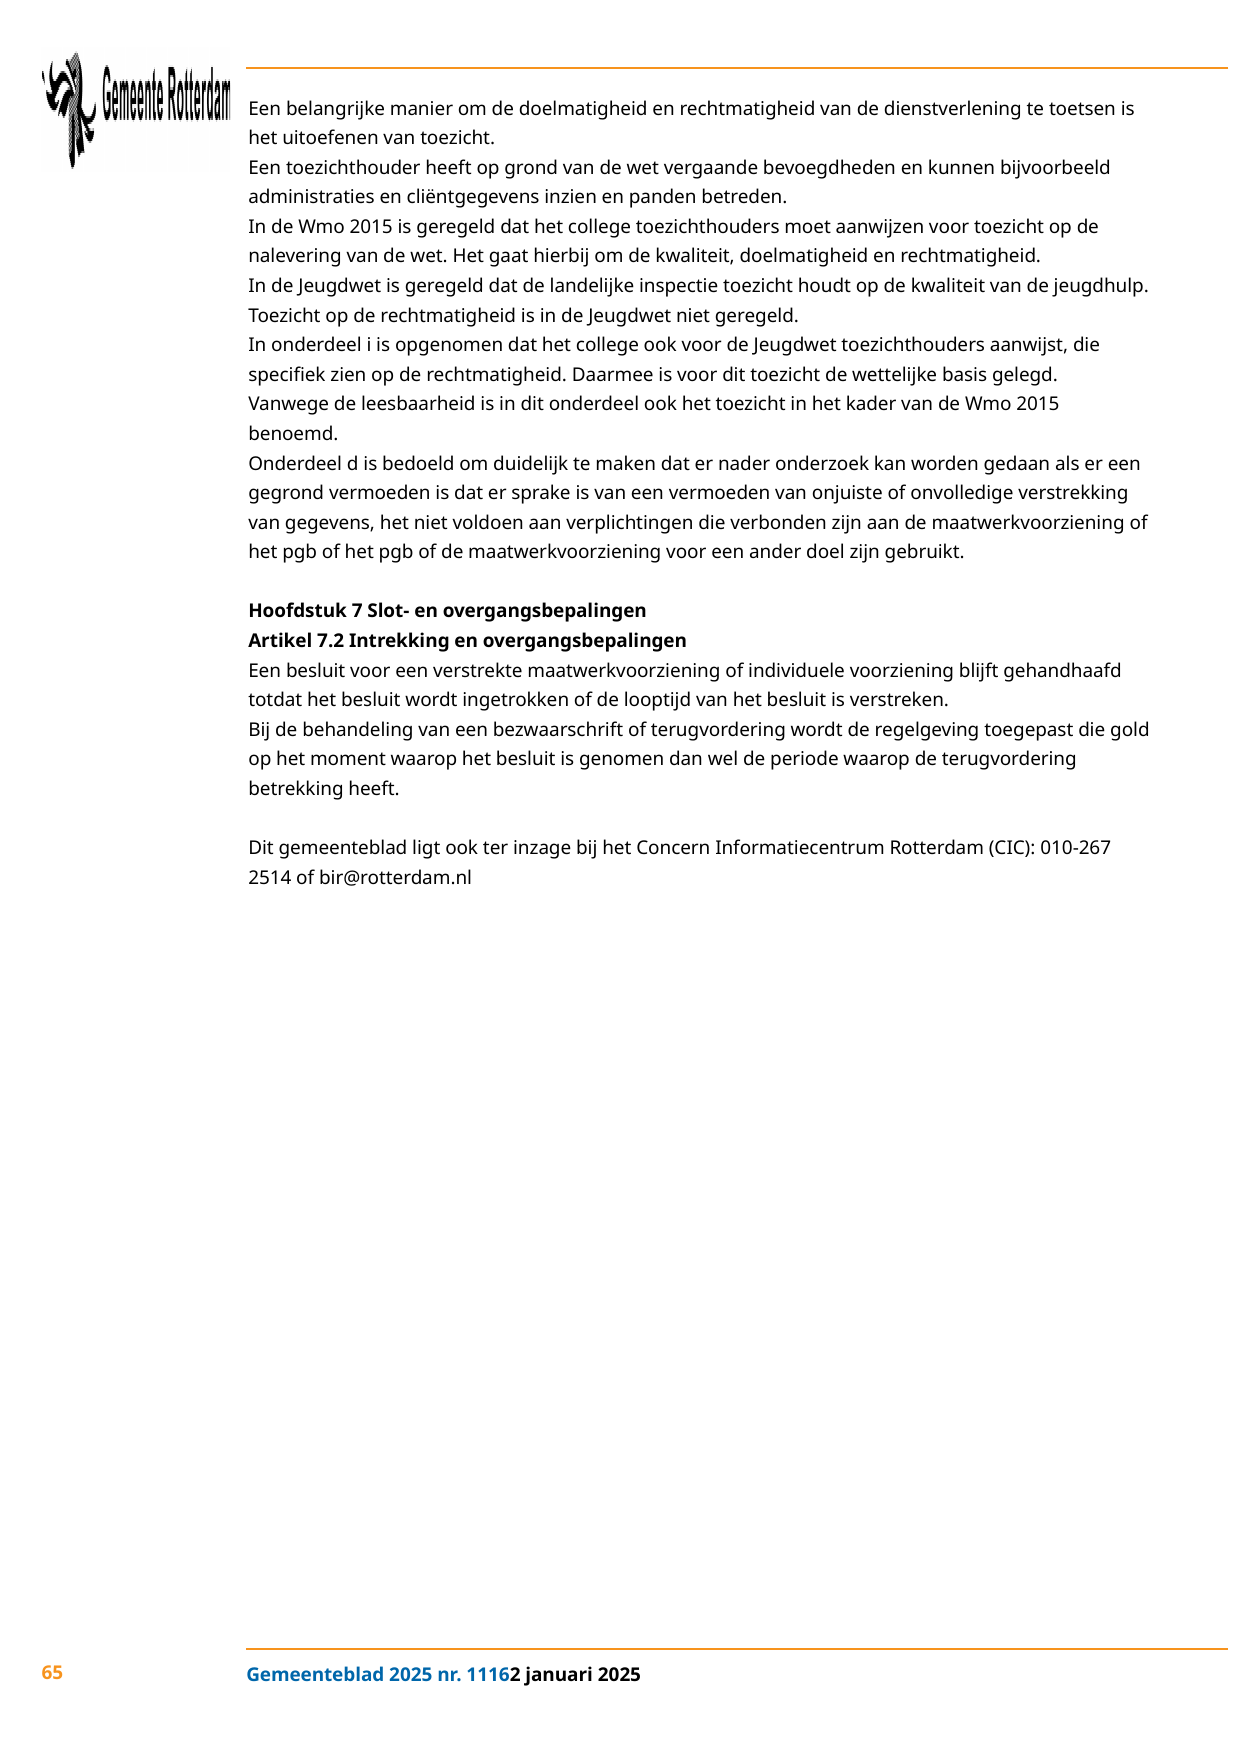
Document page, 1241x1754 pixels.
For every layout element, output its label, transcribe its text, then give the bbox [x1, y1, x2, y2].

text Bij de behandeling van een bezwaarschrift of terugvordering wordt de regelgeving toegepast die gold op het moment waarop het besluit is genomen dan wel de periode waarop de terugvordering betrekking heeft. [248, 716, 1152, 801]
picture [41, 47, 231, 172]
text Dit gemeenteblad ligt ook ter inzage bij het Concern Informatiecentrum Rotterdam (CIC): 010-267 2514 of bir@rotterdam.nl [248, 834, 1152, 890]
text Onderdeel d is bedoeld om duidelijk te maken dat er nader onderzoek kan worden gedaan als er een gegrond vermoeden is dat er sprake is van een vermoeden van onjuiste of onvolledige verstrekking van gegevens, het niet voldoen aan verplichtingen die verbonden zijn aan de maatwerkvoorziening of het pgb of het pgb of de maatwerkvoorziening voor een ander doel zijn gebruikt. [248, 450, 1152, 564]
text Vanwege de leesbaarheid is in dit onderdeel ook het toezicht in het kader van de Wmo 2015 benoemd. [248, 391, 1152, 446]
text Een toezichthouder heeft op grond van de wet vergaande bevoegdheden en kunnen bijvoorbeeld administraties en cliëntgegevens inzien en panden betreden. [248, 154, 1152, 209]
text In de Jeugdwet is geregeld dat de landelijke inspectie toezicht houdt op de kwaliteit van de jeugdhulp. Toezicht op de rechtmatigheid is in de Jeugdwet niet geregeld. [248, 272, 1152, 328]
text Een besluit voor een verstrekte maatwerkvoorziening of individuele voorziening blijft gehandhaafd totdat het besluit wordt ingetrokken of de looptijd van het besluit is verstreken. [248, 657, 1152, 712]
text Een belangrijke manier om de doelmatigheid en rechtmatigheid van de dienstverlening te toetsen is het uitoefenen van toezicht. [248, 95, 1152, 150]
text Hoofdstuk 7 Slot- en overgangsbepalingen [248, 598, 1152, 623]
text In onderdeel i is opgenomen dat het college ook voor de Jeugdwet toezichthouders aanwijst, die specifiek zien op de rechtmatigheid. Daarmee is voor dit toezicht de wettelijke basis gelegd. [248, 331, 1152, 387]
text In de Wmo 2015 is geregeld dat het college toezichthouders moet aanwijzen voor toezicht op de nalevering van de wet. Het gaat hierbij om de kwaliteit, doelmatigheid en rechtmatigheid. [248, 213, 1152, 268]
text Artikel 7.2 Intrekking en overgangsbepalingen [248, 627, 1152, 653]
